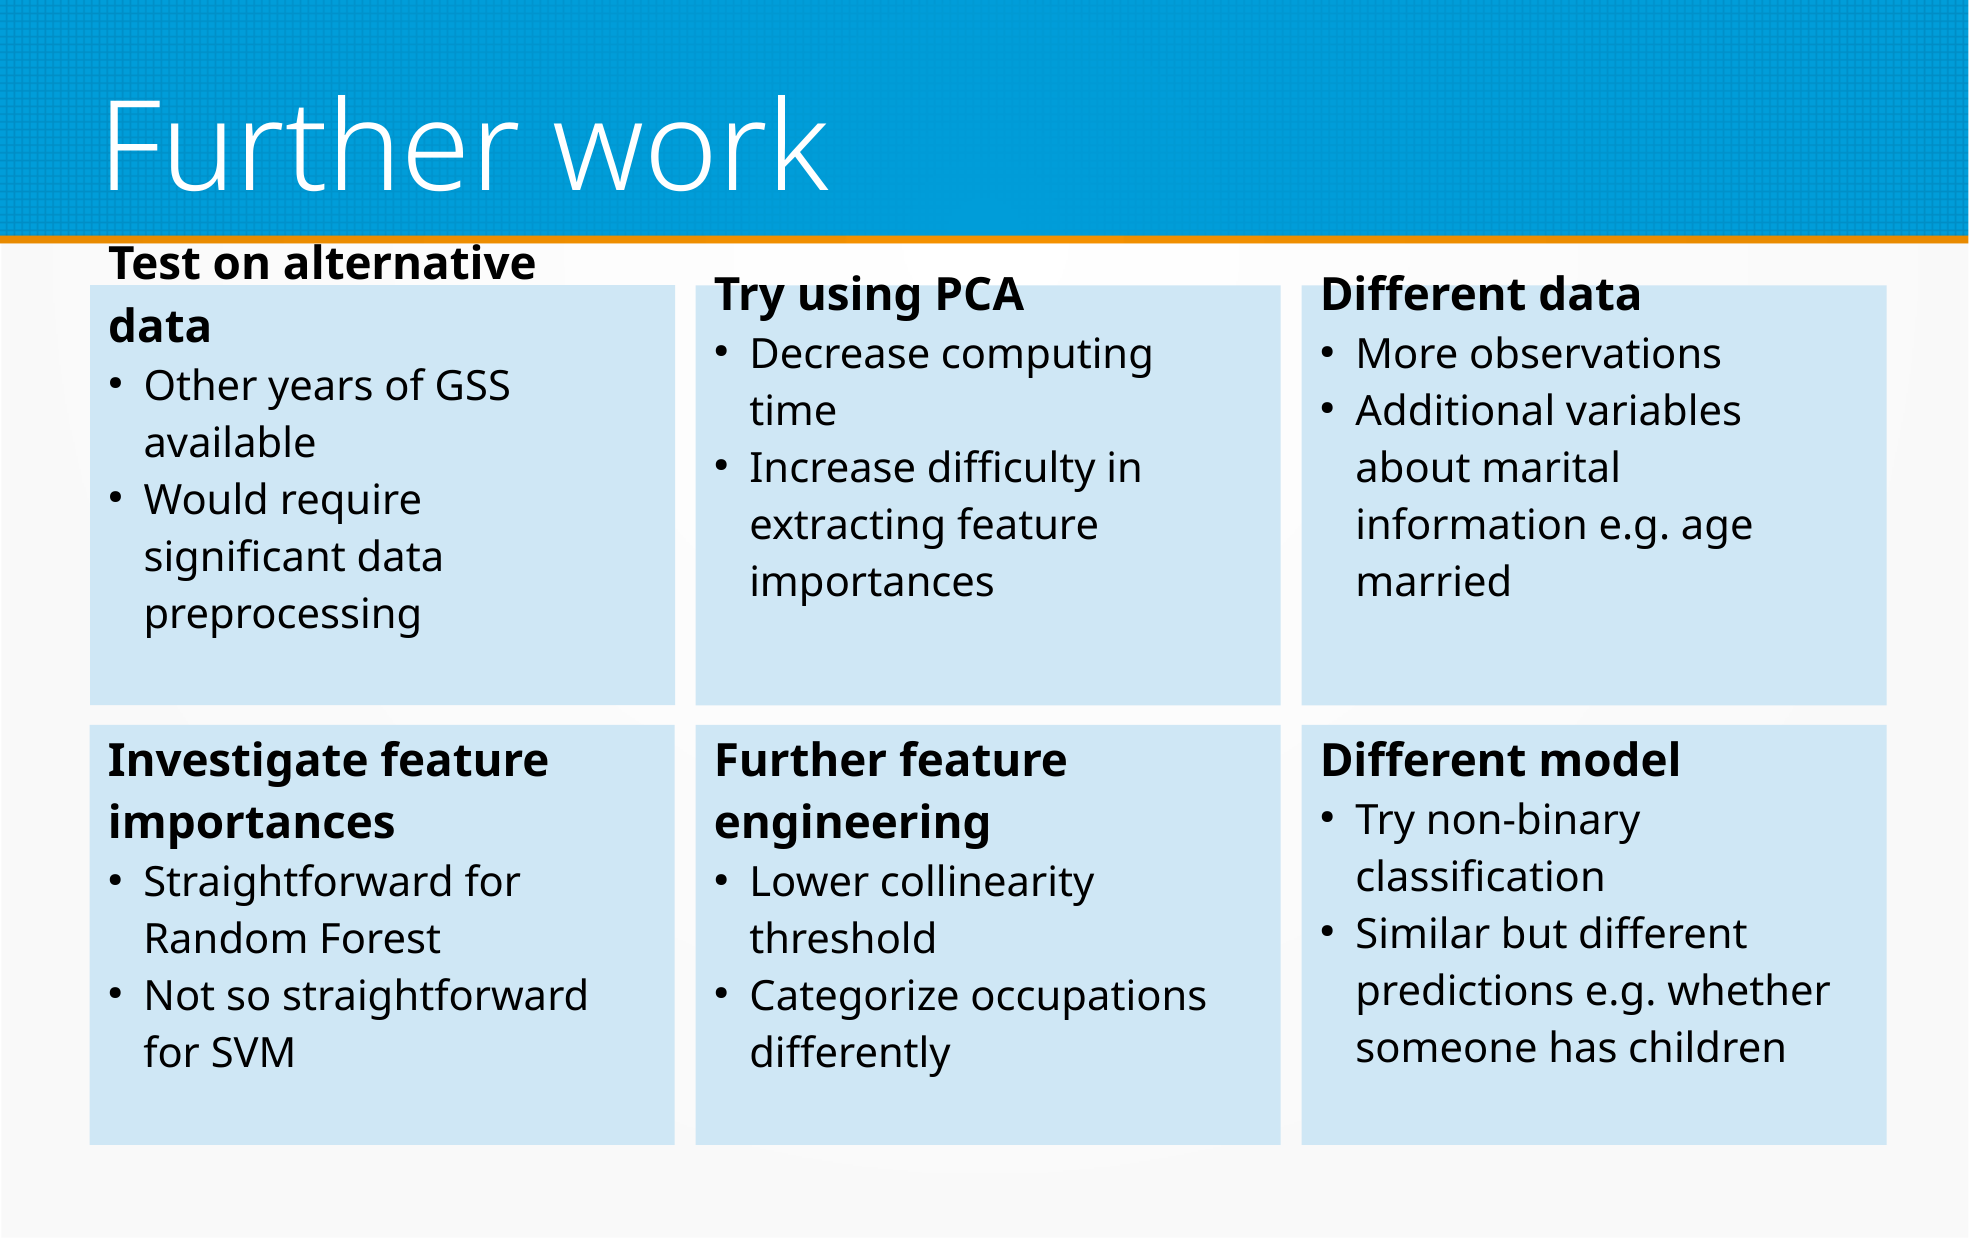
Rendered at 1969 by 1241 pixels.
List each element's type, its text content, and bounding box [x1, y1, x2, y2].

text_box [1440, 285, 1458, 295]
text_box [830, 576, 843, 593]
text_box [1469, 576, 1481, 583]
text_box [1330, 285, 1343, 295]
text_box [1411, 289, 1421, 295]
text_box [1363, 285, 1372, 295]
text_box [89, 724, 675, 1145]
text_box [695, 724, 1281, 1145]
text_box [1379, 285, 1389, 295]
text_box [730, 285, 742, 295]
text_box [973, 285, 1001, 295]
text_box [806, 285, 816, 295]
text_box [835, 285, 853, 295]
text_box [1498, 285, 1510, 295]
text_box [1349, 285, 1357, 295]
text_box [918, 285, 938, 295]
text_box [945, 285, 954, 293]
text_box [695, 285, 1281, 706]
text_box [888, 585, 898, 593]
text_box [1396, 285, 1411, 295]
text_box [823, 285, 832, 295]
text_box [885, 285, 900, 295]
text_box [1563, 285, 1584, 295]
text_box [1547, 290, 1557, 295]
text_box [1301, 285, 1887, 706]
text_box [1606, 285, 1631, 295]
text_box [902, 290, 912, 295]
text_box [1587, 285, 1599, 295]
text_box [1468, 285, 1480, 295]
text_box Try using PCA Decrease computing time Increase difficulty in extracting feature importances [708, 295, 1234, 575]
text_box [957, 576, 969, 583]
text_box [766, 285, 777, 295]
text_box [1301, 724, 1887, 1145]
text_box Different data More observations Additional variables about marital information e.g. age married [1313, 295, 1839, 575]
text_box [1517, 285, 1545, 295]
text_box Investigate feature importances Straightforward for Random Forest Not so straightforward for SVM [101, 735, 627, 1072]
text_box Different model Try non-binary classification Similar but different predictions e.g. whether someone has children [1313, 735, 1839, 1067]
text_box [805, 576, 818, 593]
text_box [1487, 290, 1496, 295]
text_box [874, 290, 883, 295]
text_box [781, 285, 799, 295]
text_box Test on alternative data Other years of GSS available Would require significant data preprocessing [102, 296, 628, 576]
text_box [749, 286, 762, 295]
text_box [958, 285, 967, 295]
text_box [1492, 576, 1504, 593]
title Further work [98, 19, 1870, 227]
text_box [859, 285, 867, 295]
text_box [1458, 289, 1468, 295]
text_box Further feature engineering Lower collinearity threshold Categorize occupations differently [708, 735, 1234, 1072]
text_box [90, 285, 676, 706]
picture [0, 236, 1969, 1241]
text_box [1004, 285, 1012, 295]
text_box [1400, 585, 1410, 593]
text_box [1421, 285, 1433, 295]
